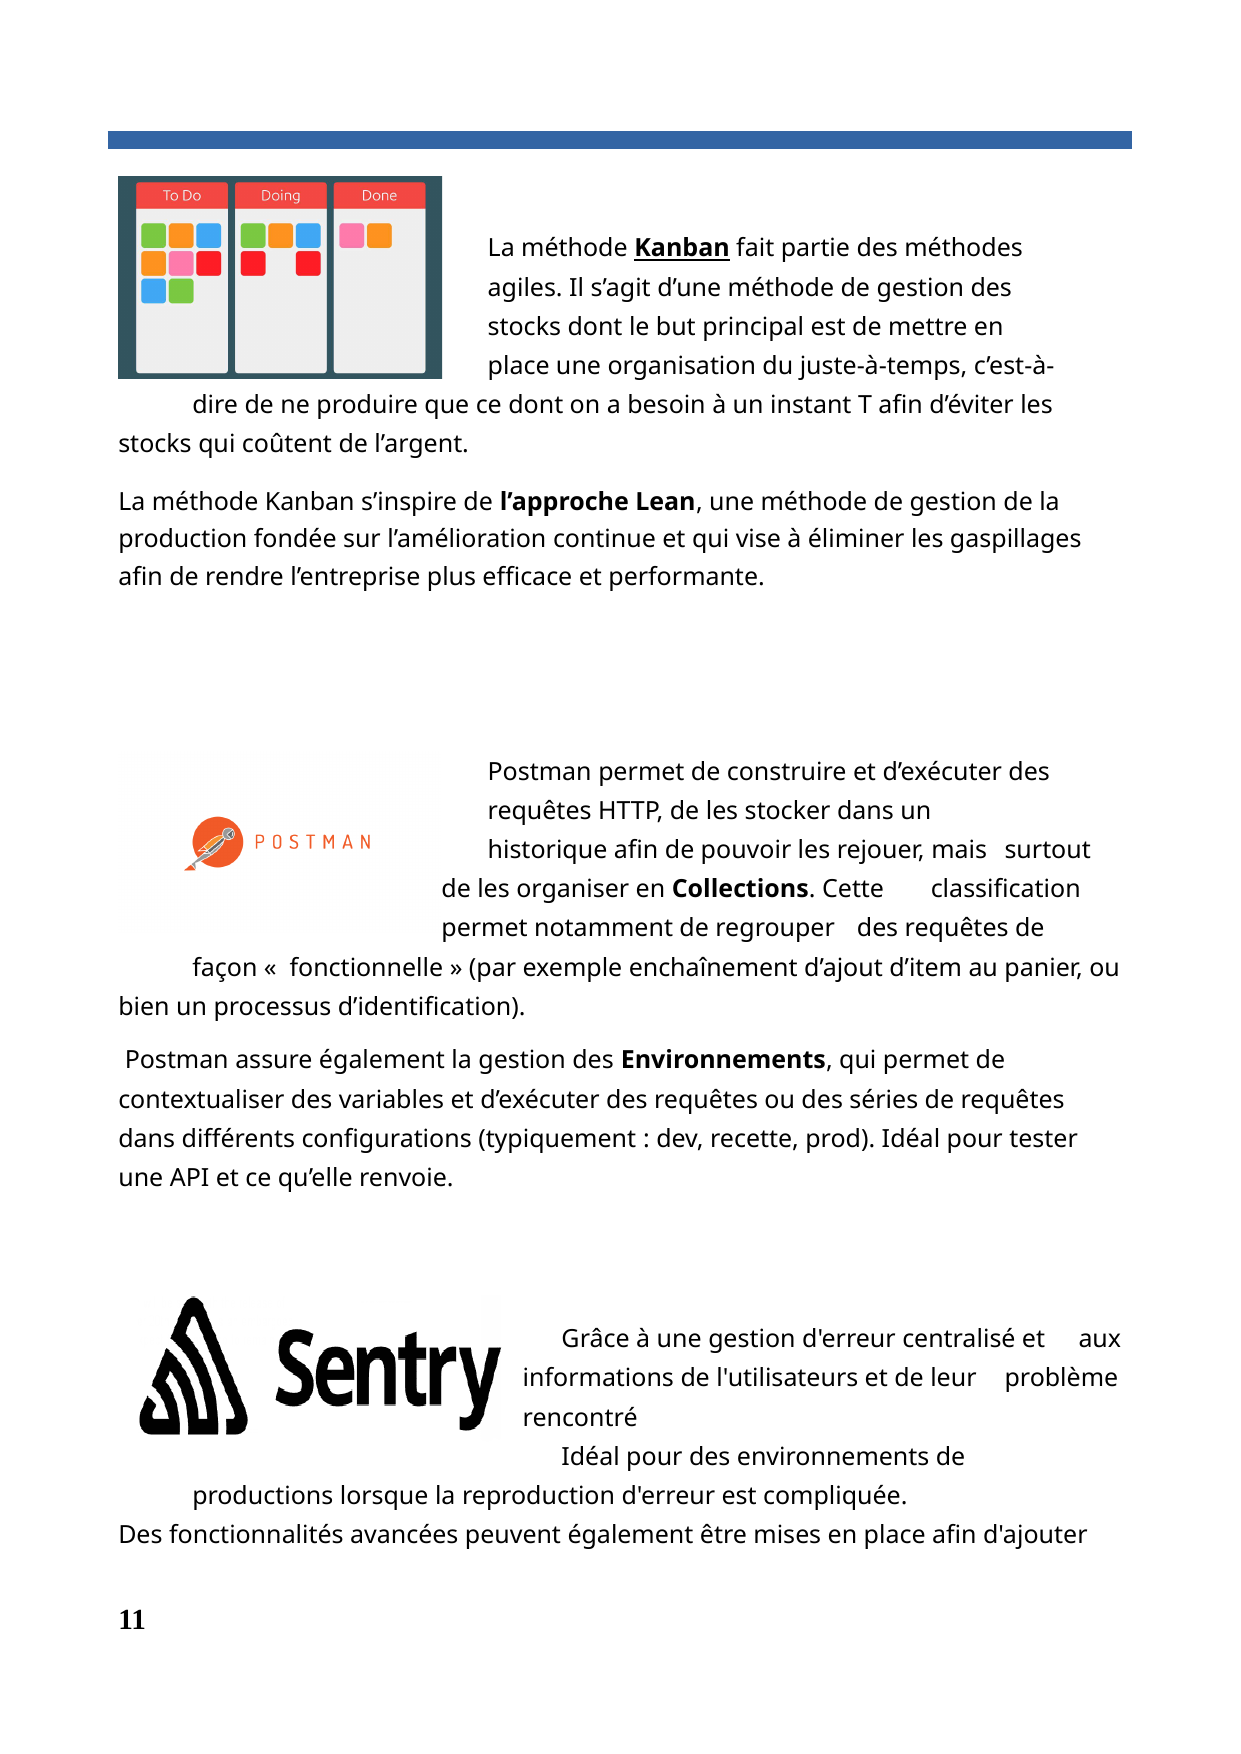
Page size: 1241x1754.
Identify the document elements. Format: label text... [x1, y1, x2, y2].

picture [118, 176, 443, 379]
picture [118, 1267, 523, 1467]
text Grâce à une gestion d'erreur centralisé et aux informations de l'utilisateurs et de leur problème rencontré Idéal pour des environnements de productions lorsque la reproduction d'erreur est compliquée. Des fonctionnalités avancées peuvent également être mises en place afin d'ajouter [118, 1321, 1122, 1551]
text Postman assure également la gestion des Environnements, qui permet de contextualiser des variables et d’exécuter des requêtes ou des séries de requêtes dans différents configurations (typiquement : dev, recette, prod). Idéal pour tester une API et ce qu’elle renvoie. [118, 1042, 1122, 1194]
picture [118, 751, 442, 933]
text La méthode Kanban fait partie des méthodes agiles. Il s’agit d’une méthode de gestion des stocks dont le but principal est de mettre en place une organisation du juste-à-temps, c’est-à- dire de ne produire que ce dont on a besoin à un instant T afin d’éviter les stocks qui coûtent de l’argent. [118, 230, 1122, 460]
text La méthode Kanban s’inspire de l’approche Lean, une méthode de gestion de la production fondée sur l’amélioration continue et qui vise à éliminer les gaspillages afin de rendre l’entreprise plus efficace et performante. [118, 480, 1122, 592]
text Postman permet de construire et d’exécuter des requêtes HTTP, de les stocker dans un historique afin de pouvoir les rejouer, mais surtout de les organiser en Collections. Cette classification permet notamment de regrouper des requêtes de façon « fonctionnelle » (par exemple enchaînement d’ajout d’item au panier, ou bien un processus d’identification). [118, 753, 1122, 1022]
